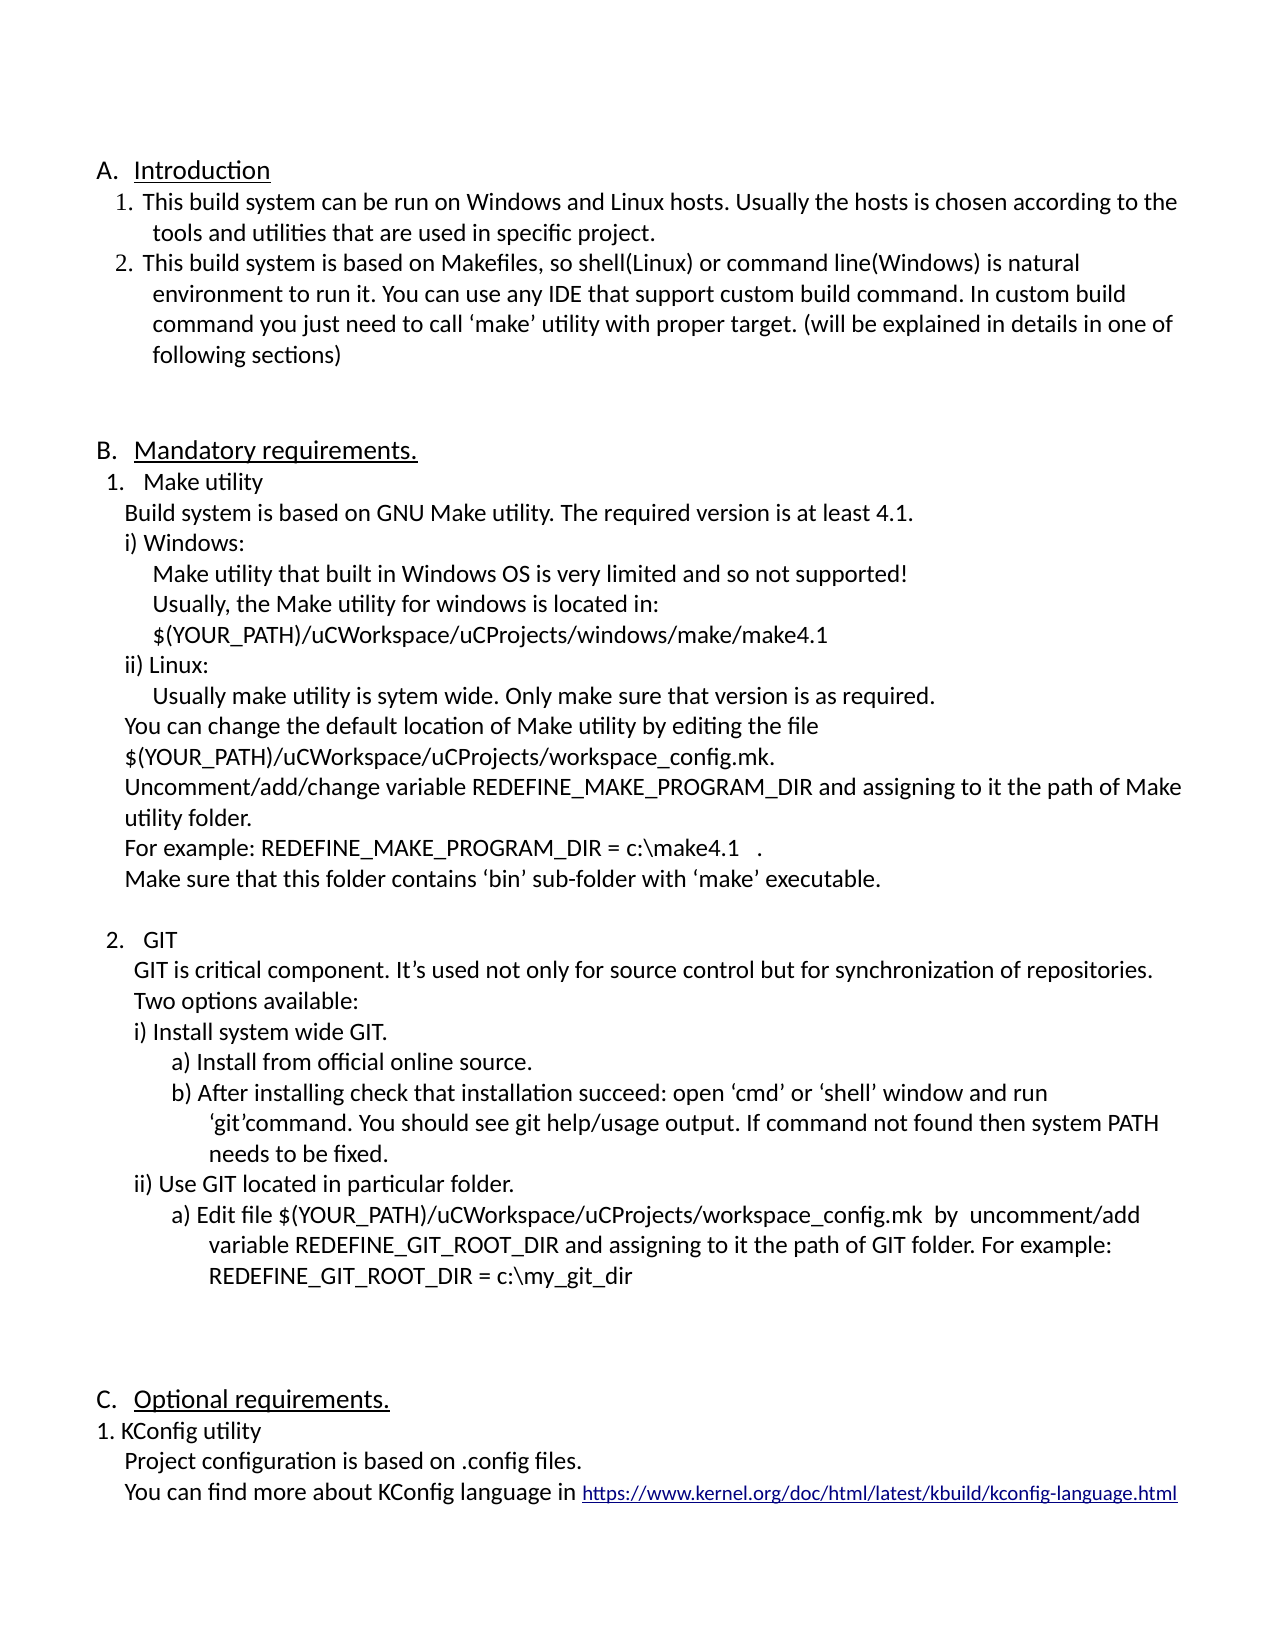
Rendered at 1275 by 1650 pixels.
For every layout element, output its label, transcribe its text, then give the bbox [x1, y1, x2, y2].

list GIT [106, 924, 1184, 954]
text Build system is based on GNU Make utility. The required version is at least 4.1. [124, 497, 1184, 527]
text 1. KConfig utility [96, 1415, 1184, 1445]
text a) Install from official online source. [171, 1046, 1184, 1077]
text b) After installing check that installation succeed: open ‘cmd’ or ‘shell’ window and run ‘git’command. You should see git help/usage output. If command not found then system PATH needs to be fixed. [171, 1077, 1184, 1168]
list Introduction [96, 153, 1184, 187]
text ii) Linux: [124, 649, 1184, 680]
text a) Edit file $(YOUR_PATH)/uCWorkspace/uCProjects/workspace_config.mk by uncomment/add variable REDEFINE_GIT_ROOT_DIR and assigning to it the path of GIT folder. For example: REDEFINE_GIT_ROOT_DIR = c:\my_git_dir [171, 1199, 1184, 1290]
text ii) Use GIT located in particular folder. [134, 1168, 1184, 1199]
text You can change the default location of Make utility by editing the file $(YOUR_PATH)/uCWorkspace/uCProjects/workspace_config.mk. [124, 710, 1184, 771]
text Make utility that built in Windows OS is very limited and so not supported! [152, 558, 1184, 588]
text i) Windows: [124, 527, 1184, 558]
text Usually make utility is sytem wide. Only make sure that version is as required. [152, 680, 1184, 710]
text $(YOUR_PATH)/uCWorkspace/uCProjects/windows/make/make4.1 [152, 619, 1184, 649]
list Make utility [106, 466, 1184, 497]
text Two options available: [134, 985, 1184, 1016]
list This build system can be run on Windows and Linux hosts. Usually the hosts is chosen according to the tools and utilities that are used in specific project. [115, 187, 1184, 248]
list This build system is based on Makefiles, so shell(Linux) or command line(Windows) is natural environment to run it. You can use any IDE that support custom build command. In custom build command you just need to call ‘make’ utility with proper target. (will be explained in details in one of following sections) [115, 248, 1184, 370]
list Optional requirements. [96, 1382, 1184, 1415]
text Make sure that this folder contains ‘bin’ sub-folder with ‘make’ executable. [124, 863, 1184, 893]
text i) Install system wide GIT. [134, 1016, 1184, 1046]
text Uncomment/add/change variable REDEFINE_MAKE_PROGRAM_DIR and assigning to it the path of Make utility folder. [124, 771, 1184, 832]
text GIT is critical component. It’s used not only for source control but for synchronization of repositories. [134, 954, 1184, 985]
text For example: REDEFINE_MAKE_PROGRAM_DIR = c:\make4.1 . [124, 832, 1184, 863]
text Project configuration is based on .config files. [124, 1445, 1184, 1476]
text You can find more about KConfig language in https://www.kernel.org/doc/html/latest/kbuild/kconfig-language.html [124, 1476, 1184, 1506]
text Usually, the Make utility for windows is located in: [152, 588, 1184, 619]
list Mandatory requirements. [96, 433, 1184, 466]
